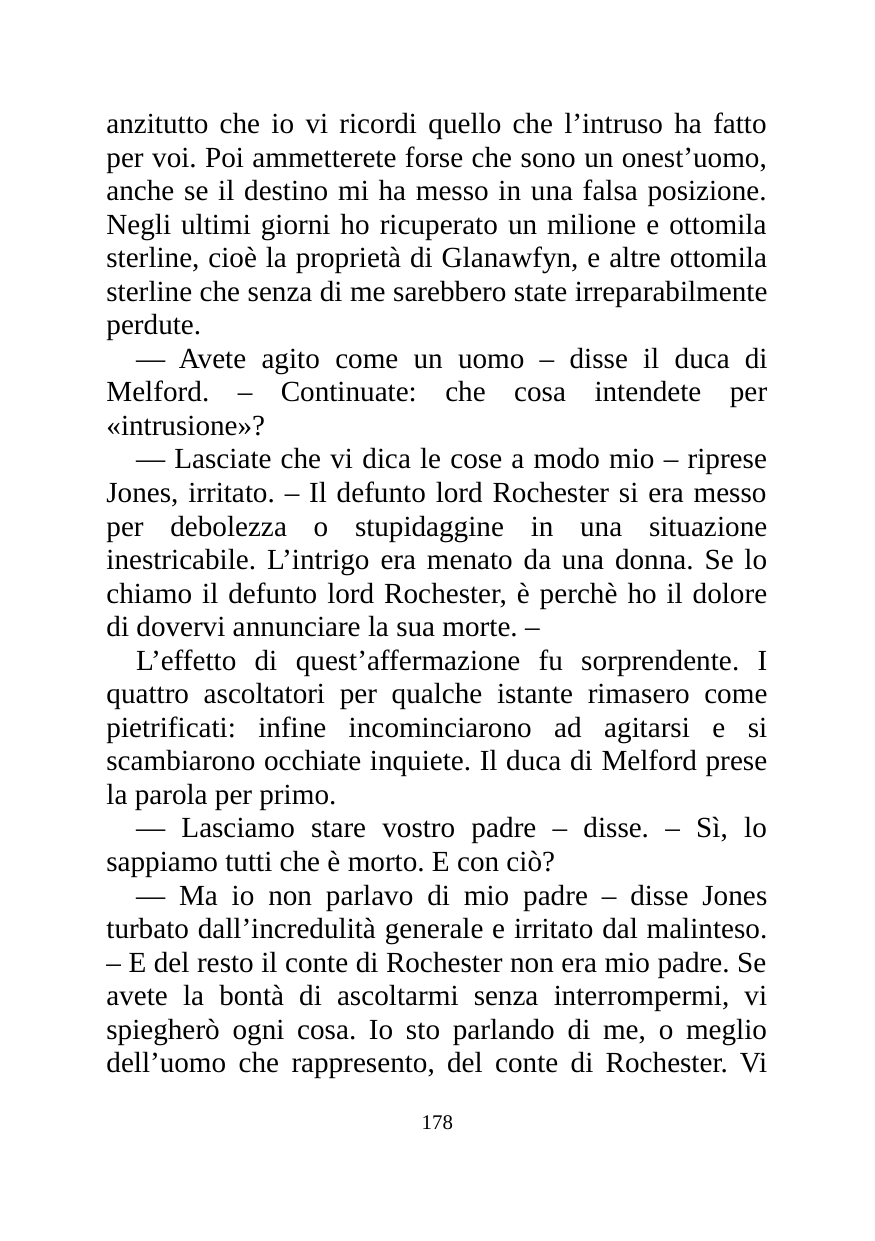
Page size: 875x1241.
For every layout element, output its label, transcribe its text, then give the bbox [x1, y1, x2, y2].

text — Ma io non parlavo di mio padre – disse Jones turbato dall’incredulità generale e irritato dal malinteso. – E del resto il conte di Rochester non era mio padre. Se avete la bontà di ascoltarmi senza interrompermi, vi spiegherò ogni cosa. Io sto parlando di me, o meglio dell’uomo che rappresento, del conte di Rochester. Vi [106, 878, 768, 1079]
text L’effetto di quest’affermazione fu sorprendente. I quattro ascoltatori per qualche istante rimasero come pietrificati: infine incominciarono ad agitarsi e si scambiarono occhiate inquiete. Il duca di Melford prese la parola per primo. [106, 643, 768, 811]
text — Lasciamo stare vostro padre – disse. – Sì, lo sappiamo tutti che è morto. E con ciò? [106, 811, 768, 878]
text — Lasciate che vi dica le cose a modo mio – riprese Jones, irritato. – Il defunto lord Rochester si era messo per debolezza o stupidaggine in una situazione inestricabile. L’intrigo era menato da una donna. Se lo chiamo il defunto lord Rochester, è perchè ho il dolore di dovervi annunciare la sua morte. – [106, 442, 768, 643]
text anzitutto che io vi ricordi quello che l’intruso ha fatto per voi. Poi ammetterete forse che sono un onest’uomo, anche se il destino mi ha messo in una falsa posizione. Negli ultimi giorni ho ricuperato un milione e ottomila sterline, cioè la proprietà di Glanawfyn, e altre ottomila sterline che senza di me sarebbero state irreparabilmente perdute. [106, 106, 768, 341]
text — Avete agito come un uomo – disse il duca di Melford. – Continuate: che cosa intendete per «intrusione»? [106, 341, 768, 442]
